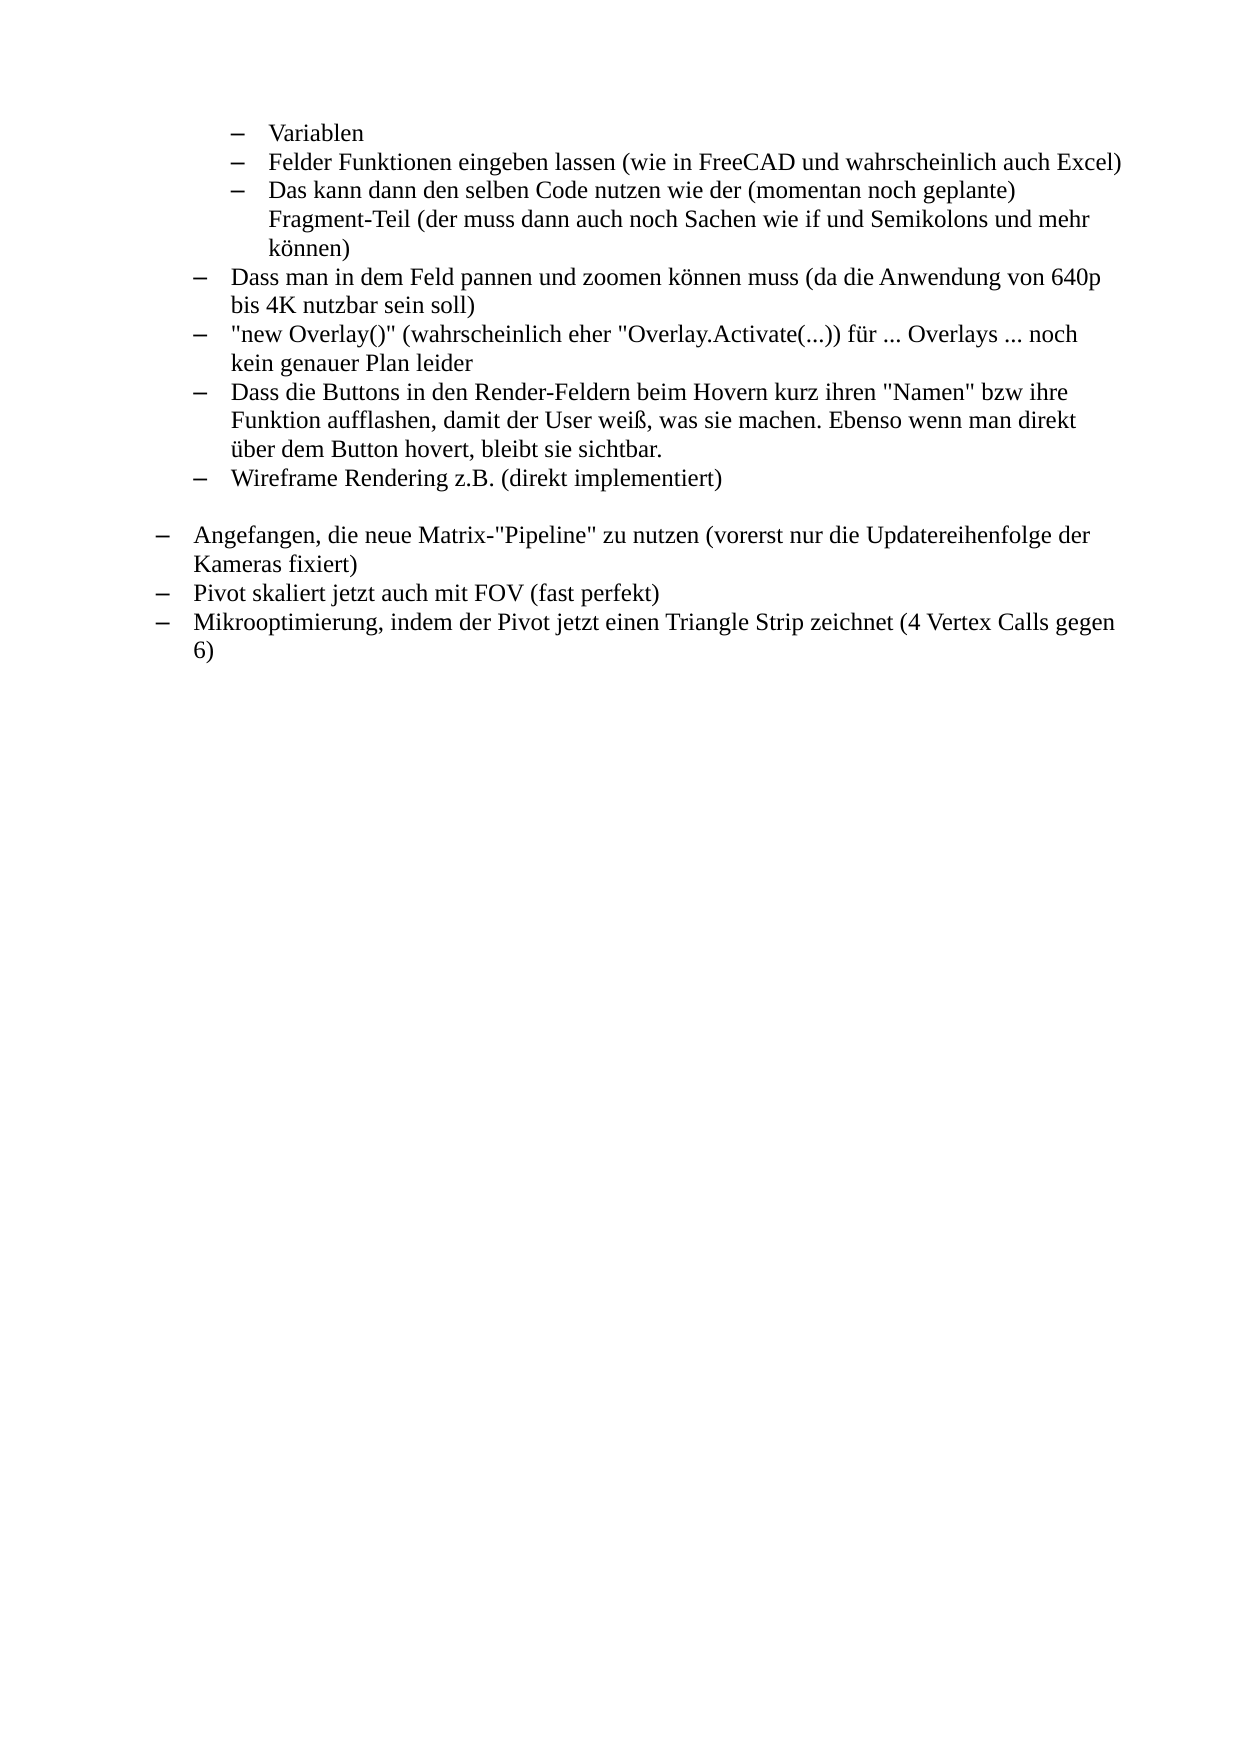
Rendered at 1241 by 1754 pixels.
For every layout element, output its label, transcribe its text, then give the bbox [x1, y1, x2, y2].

list Pivot skaliert jetzt auch mit FOV (fast perfekt) [156, 578, 1122, 607]
list Dass man in dem Feld pannen und zoomen können muss (da die Anwendung von 640p bis 4K nutzbar sein soll) [193, 262, 1122, 319]
list Angefangen, die neue Matrix-"Pipeline" zu nutzen (vorerst nur die Updatereihenfolge der Kameras fixiert) [156, 521, 1122, 578]
list Wireframe Rendering z.B. (direkt implementiert) [193, 463, 1122, 492]
list Das kann dann den selben Code nutzen wie der (momentan noch geplante) Fragment-Teil (der muss dann auch noch Sachen wie if und Semikolons und mehr können) [231, 176, 1122, 262]
list "new Overlay()" (wahrscheinlich eher "Overlay.Activate(...)) für ... Overlays ... noch kein genauer Plan leider [193, 319, 1122, 377]
list Felder Funktionen eingeben lassen (wie in FreeCAD und wahrscheinlich auch Excel) [231, 147, 1122, 176]
list Mikrooptimierung, indem der Pivot jetzt einen Triangle Strip zeichnet (4 Vertex Calls gegen 6) [156, 607, 1122, 664]
list Variablen [231, 118, 1122, 147]
list Dass die Buttons in den Render-Feldern beim Hovern kurz ihren "Namen" bzw ihre Funktion aufflashen, damit der User weiß, was sie machen. Ebenso wenn man direkt über dem Button hovert, bleibt sie sichtbar. [193, 377, 1122, 463]
